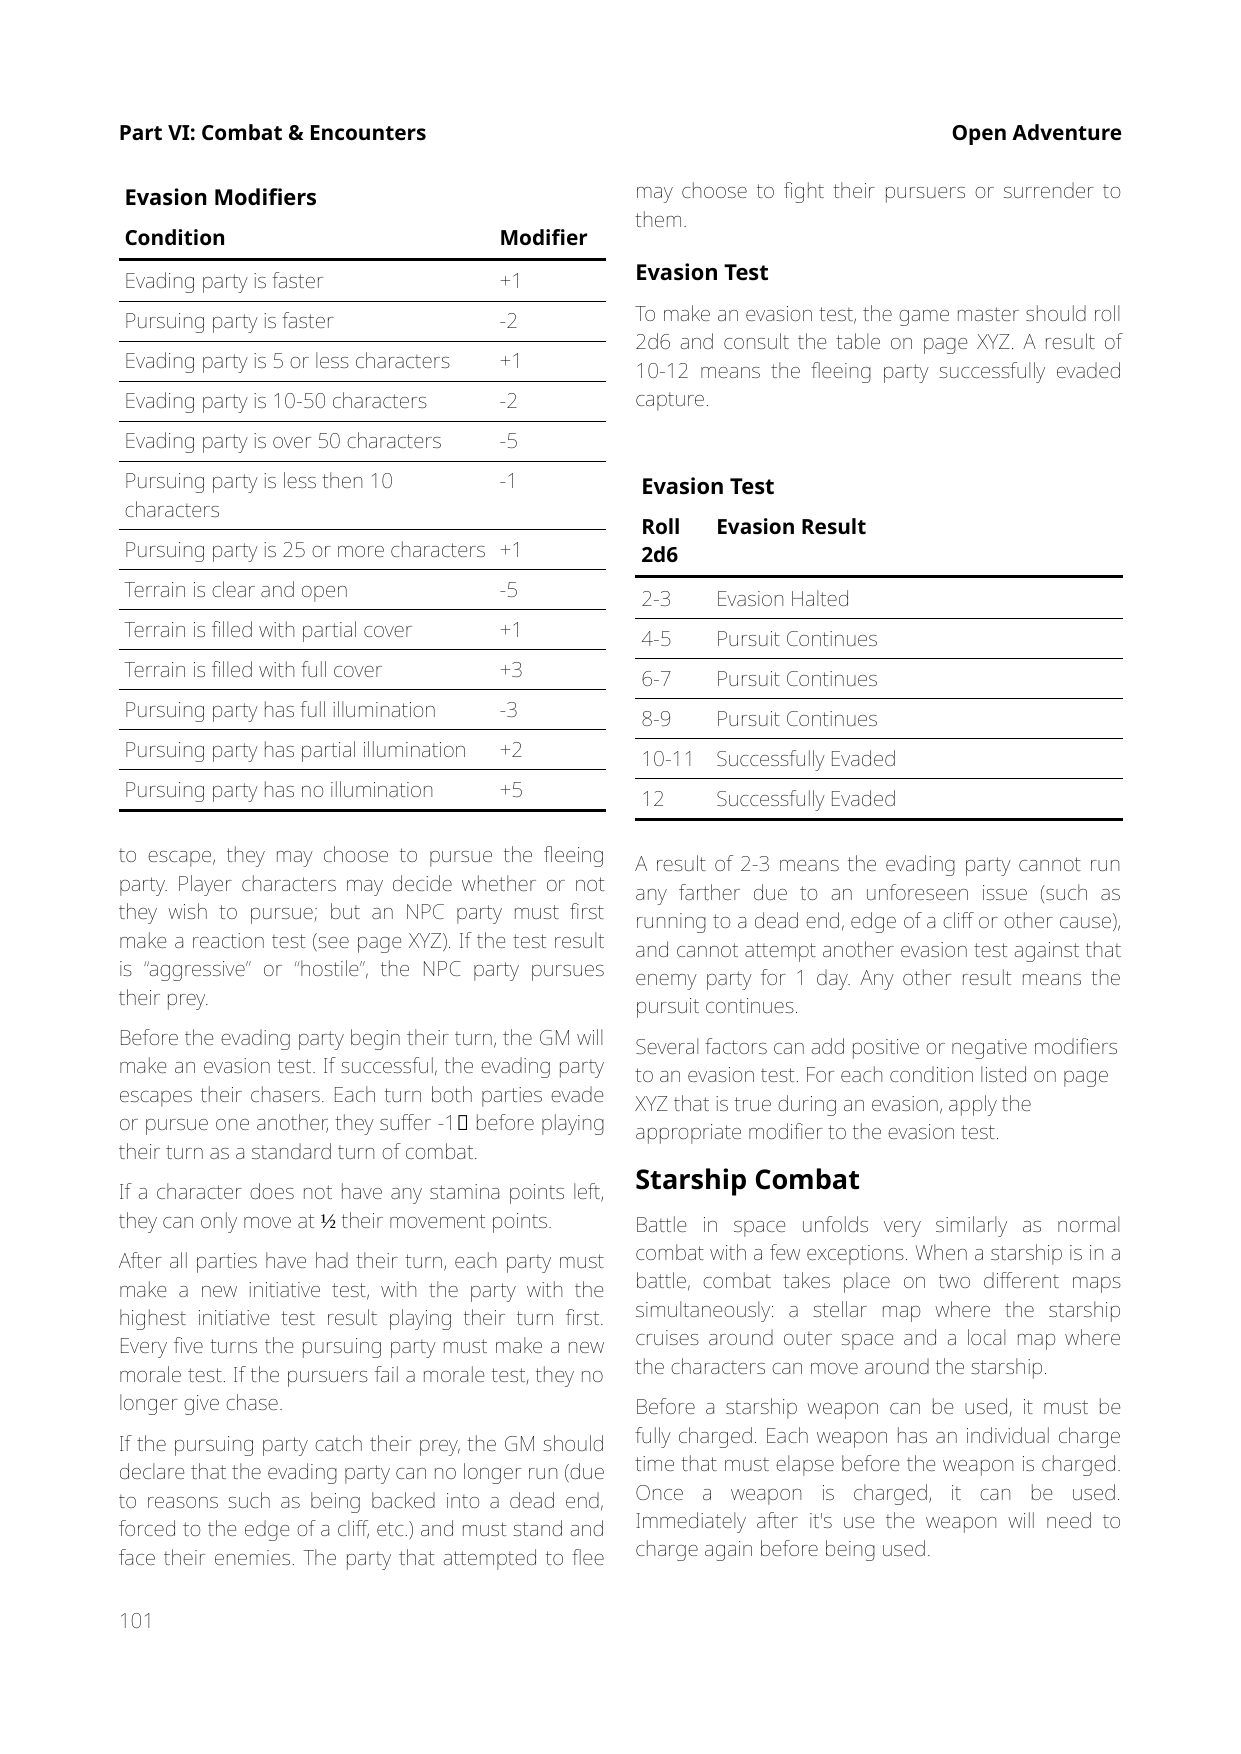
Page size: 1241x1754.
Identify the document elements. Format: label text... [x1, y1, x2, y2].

table_cell -2 [494, 382, 606, 421]
text to escape, they may choose to pursue the fleeing party. Player characters may decide whether or not they wish to pursue; but an NPC party must first make a reaction test (see page XYZ). If the test result is “aggressive” or “hostile”, the NPC party pursues their prey. [118, 812, 605, 1011]
table_cell Terrain is filled with full cover [119, 650, 493, 689]
table_cell +1 [494, 530, 606, 569]
table_cell Pursuit Continues [710, 659, 1123, 698]
table_cell +5 [494, 770, 606, 809]
table_cell -5 [494, 570, 606, 609]
text To make an evasion test, the game master should roll 2d6 and consult the table on page XYZ. A result of 10-12 means the fleeing party successfully evaded capture. [635, 299, 1122, 413]
text Before a starship weapon can be used, it must be fully charged. Each weapon has an individual charge time that must elapse before the weapon is charged. Once a weapon is charged, it can be used. Immediately after it's use the weapon will need to charge again before being used. [635, 1392, 1122, 1563]
text After all parties have had their turn, each party must make a new initiative test, with the party with the highest initiative test result playing their turn first. Every five turns the pursuing party must make a new morale test. If the pursuers fail a morale test, they no longer give chase. [118, 1246, 605, 1417]
table_cell Terrain is filled with partial cover [119, 610, 493, 649]
table_cell Successfully Evaded [710, 779, 1123, 818]
table_cell -1 [494, 462, 606, 529]
table_cell Roll 2d6 [635, 506, 710, 575]
table_cell Evasion Result [710, 506, 1123, 575]
table_header Evasion Test [635, 465, 1123, 506]
table_cell Pursuit Continues [710, 699, 1123, 738]
table_cell +1 [494, 342, 606, 381]
table_cell Evading party is 10-50 characters [119, 382, 493, 421]
table_cell Pursuing party has no illumination [119, 770, 493, 809]
table_cell Pursuing party has partial illumination [119, 730, 493, 769]
table_cell Terrain is clear and open [119, 570, 493, 609]
table_cell Condition [119, 218, 493, 258]
text A result of 2-3 means the evading party cannot run any farther due to an unforeseen issue (such as running to a dead end, edge of a cliff or other cause), and cannot attempt another evasion test against that enemy party for 1 day. Any other result means the pursuit continues. [635, 849, 1122, 1020]
table_header Evasion Modifiers [119, 176, 606, 218]
table_cell Pursuing party has full illumination [119, 690, 493, 729]
text Evasion Test [635, 257, 1122, 287]
table_cell Modifier [494, 218, 606, 258]
text may choose to fight their pursuers or surrender to them. [635, 176, 1122, 233]
table_cell 6-7 [635, 659, 710, 698]
table_cell 8-9 [635, 699, 710, 738]
table_cell 4-5 [635, 619, 710, 658]
table_cell 2-3 [635, 578, 710, 618]
table_cell Evading party is 5 or less characters [119, 342, 493, 381]
table_cell Pursuing party is less then 10 characters [119, 462, 493, 529]
table_cell Evading party is over 50 characters [119, 422, 493, 461]
table_cell Pursuing party is 25 or more characters [119, 530, 493, 569]
text If a character does not have any stamina points left, they can only move at ½ their movement points. [118, 1177, 605, 1234]
text Before the evading party begin their turn, the GM will make an evasion test. If successful, the evading party escapes their chasers. Each turn both parties evade or pursue one another, they suffer -1 before playing their turn as a standard turn of combat. [118, 1023, 605, 1165]
table_cell -3 [494, 690, 606, 729]
table_cell +3 [494, 650, 606, 689]
text Battle in space unfolds very similarly as normal combat with a few exceptions. When a starship is in a battle, combat takes place on two different maps simultaneously: a stellar map where the starship cruises around outer space and a local map where the characters can move around the starship. [635, 1210, 1122, 1380]
table_cell Evasion Halted [710, 578, 1123, 618]
table_cell +1 [494, 610, 606, 649]
table_cell 10-11 [635, 739, 710, 778]
table_cell Evading party is faster [119, 261, 493, 301]
table_cell 12 [635, 779, 710, 818]
text If the pursuing party catch their prey, the GM should declare that the evading party can no longer run (due to reasons such as being backed into a dead end, forced to the edge of a cliff, etc.) and must stand and face their enemies. The party that attempted to flee [118, 1429, 605, 1571]
table_cell +2 [494, 730, 606, 769]
table_cell +1 [494, 261, 606, 301]
table_cell -5 [494, 422, 606, 461]
table_cell -2 [494, 302, 606, 341]
table_cell Pursuing party is faster [119, 302, 493, 341]
subtitle Starship Combat [635, 1160, 1122, 1197]
table_cell Successfully Evaded [710, 739, 1123, 778]
table_cell Pursuit Continues [710, 619, 1123, 658]
text Several factors can add positive or negative modifiers to an evasion test. For each condition listed on page XYZ that is true during an evasion, apply the appropriate modifier to the evasion test. [635, 1032, 1122, 1146]
